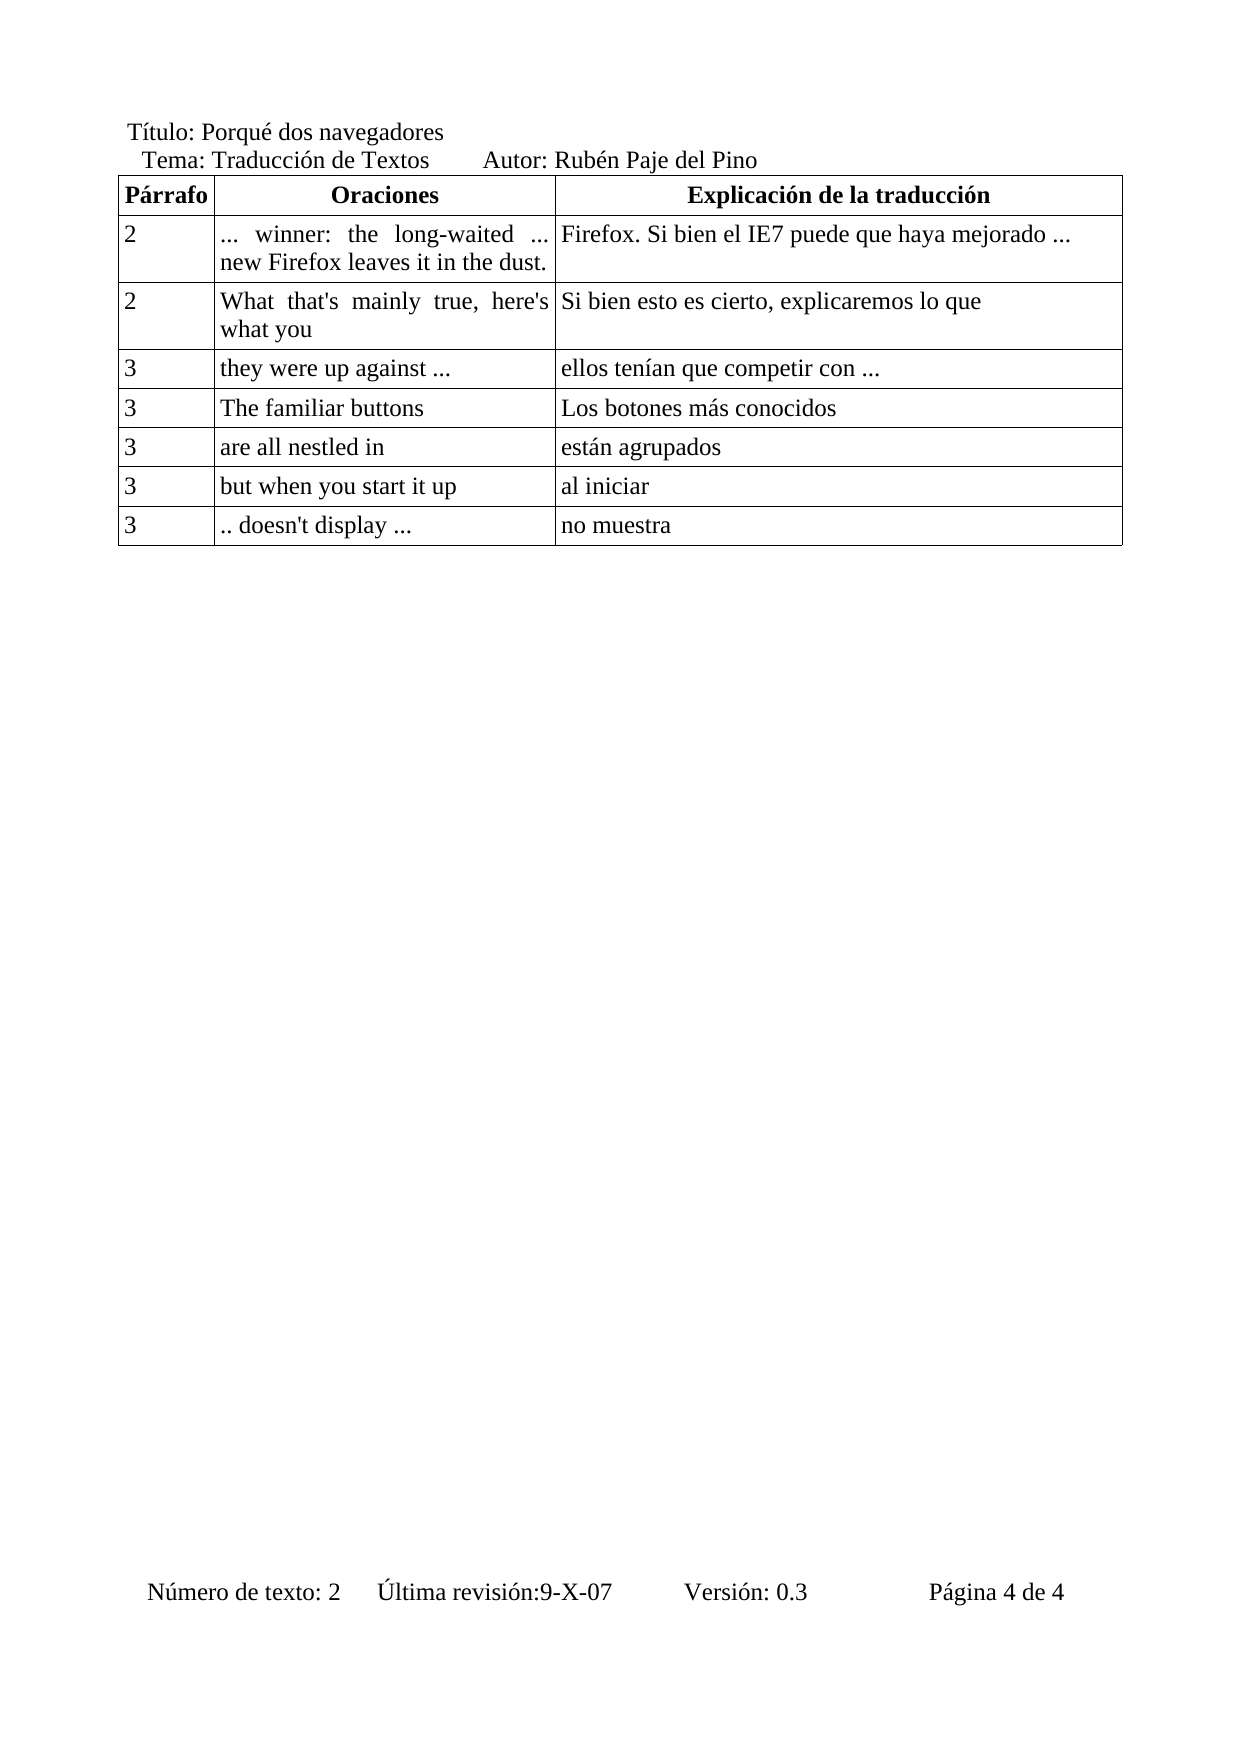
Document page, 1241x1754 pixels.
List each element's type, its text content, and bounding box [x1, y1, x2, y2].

table_cell 2 [119, 283, 214, 348]
table_cell Si bien esto es cierto, explicaremos lo que [556, 283, 1122, 348]
table_cell 3 [119, 350, 214, 388]
table_cell están agrupados [556, 428, 1122, 466]
table_header Oraciones [215, 176, 555, 214]
table_cell The familiar buttons [215, 389, 555, 427]
table_cell al iniciar [556, 467, 1122, 506]
table_cell no muestra [556, 507, 1122, 545]
table_cell 2 [119, 216, 214, 282]
table_cell are all nestled in [215, 428, 555, 466]
table_cell 3 [119, 389, 214, 427]
table_cell What that's mainly true, here's what you [215, 283, 555, 348]
table_cell ellos tenían que competir con ... [556, 350, 1122, 388]
table_cell ... winner: the long-waited ... new Firefox leaves it in the dust. [215, 216, 555, 282]
table_cell 3 [119, 507, 214, 545]
table_cell 3 [119, 428, 214, 466]
table_cell Firefox. Si bien el IE7 puede que haya mejorado ... [556, 216, 1122, 282]
table_cell 3 [119, 467, 214, 506]
table_cell but when you start it up [215, 467, 555, 506]
table_header Párrafo [119, 176, 214, 214]
table_cell they were up against ... [215, 350, 555, 388]
table_cell .. doesn't display ... [215, 507, 555, 545]
table_cell Los botones más conocidos [556, 389, 1122, 427]
table_header Explicación de la traducción [556, 176, 1122, 214]
